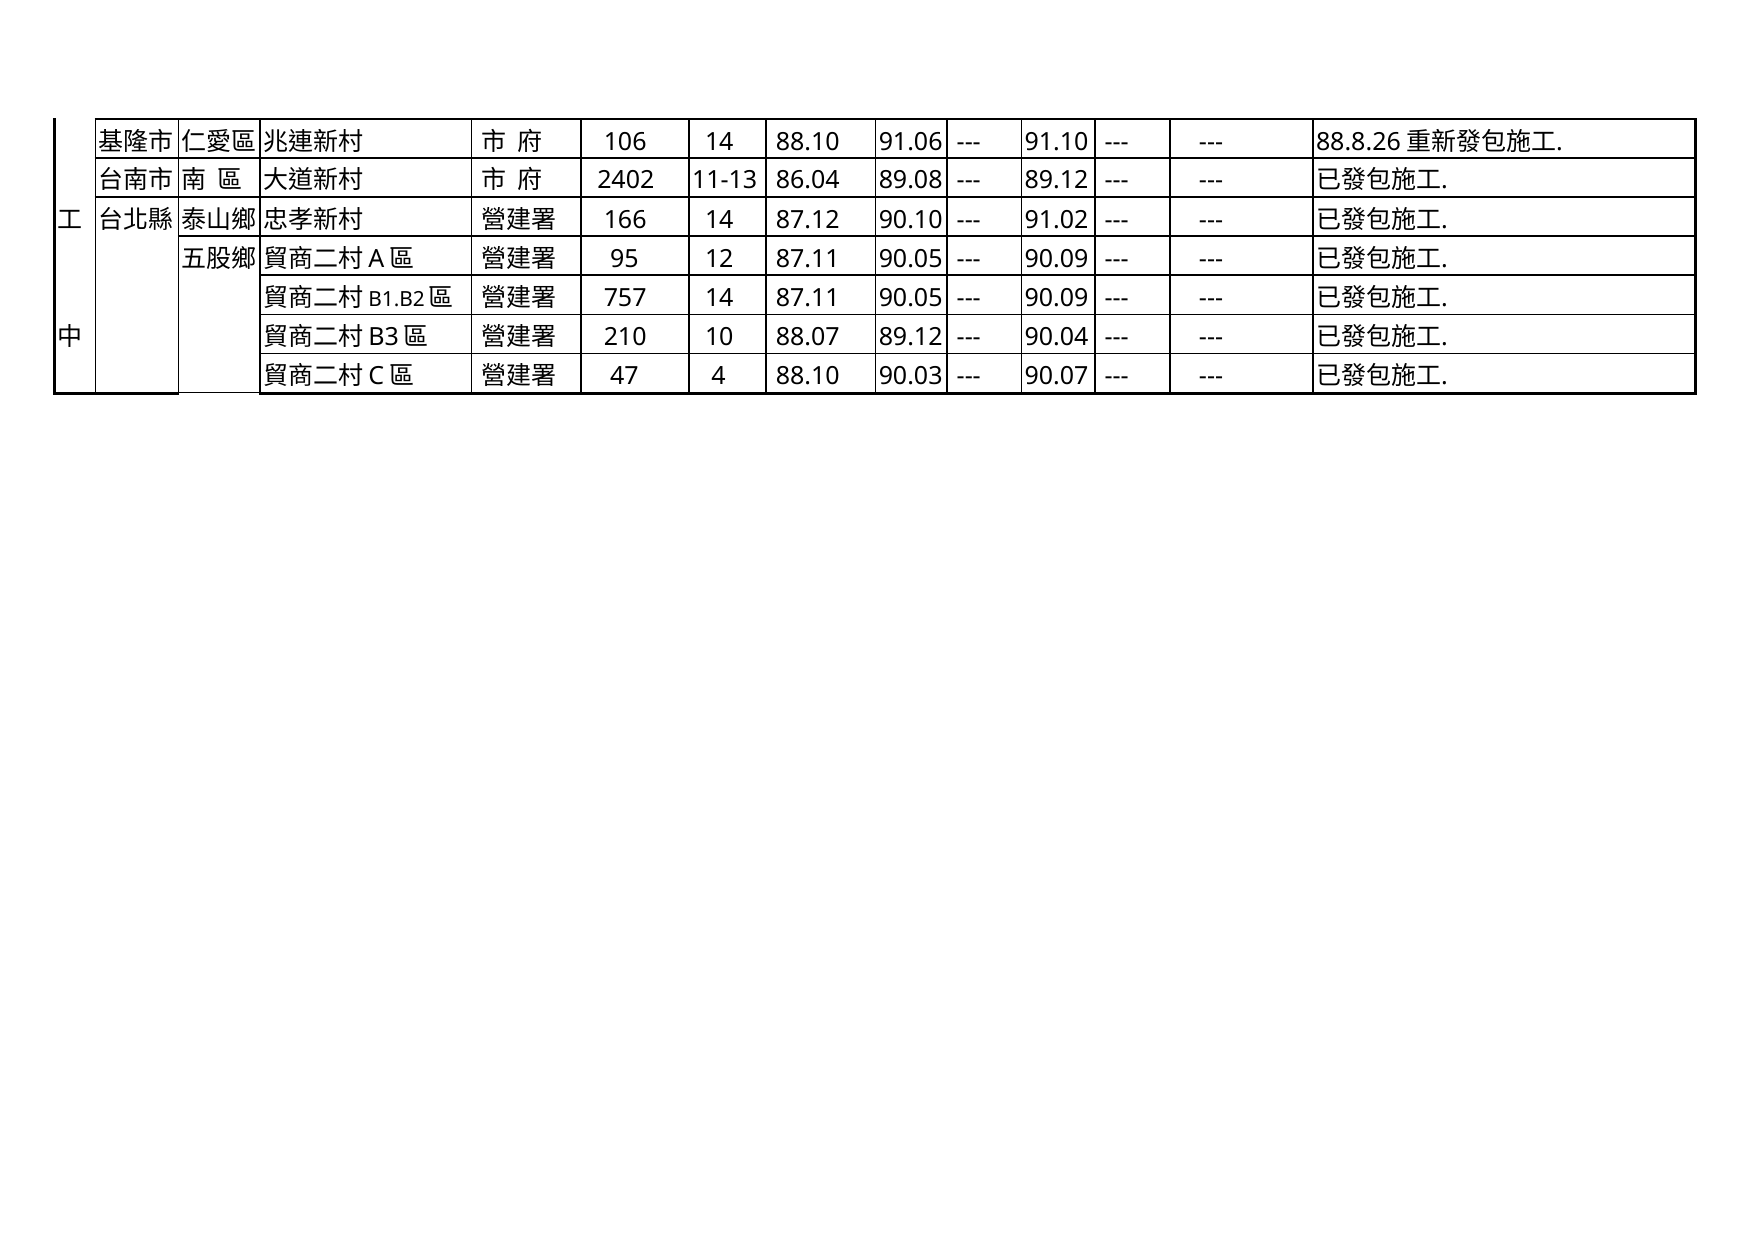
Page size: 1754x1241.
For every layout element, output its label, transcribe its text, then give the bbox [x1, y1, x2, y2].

table_cell 210 [582, 315, 688, 352]
table_cell 91.10 [1022, 120, 1094, 157]
table_cell 大道新村 [261, 159, 471, 196]
table_cell 兆連新村 [261, 120, 471, 157]
table_cell 已發包施工. [1314, 315, 1694, 352]
table_cell 仁愛區 [179, 120, 259, 157]
table_cell 757 [582, 276, 688, 313]
table_cell 基隆市 [96, 120, 178, 157]
table_cell 市 府 [472, 159, 580, 196]
table_cell 營建署 [472, 198, 580, 235]
table_cell --- [1096, 276, 1169, 313]
table_cell 87.11 [767, 276, 875, 313]
table_cell --- [1171, 159, 1312, 196]
table_cell [56, 157, 95, 196]
table_cell --- [948, 198, 1021, 235]
table_cell 12 [690, 237, 765, 274]
table_cell [96, 235, 178, 274]
table_cell 貿商二村B1.B2區 [261, 276, 471, 313]
table_cell --- [1096, 120, 1169, 157]
table_cell 已發包施工. [1314, 237, 1694, 274]
table_cell 營建署 [472, 276, 580, 313]
table_cell --- [1096, 237, 1169, 274]
table_cell 已發包施工. [1314, 159, 1694, 196]
table_cell 47 [582, 354, 688, 392]
table_cell --- [948, 237, 1021, 274]
table_cell 五股鄉 [179, 237, 259, 392]
table_cell 166 [582, 198, 688, 235]
table_cell 貿商二村B3區 [261, 315, 471, 352]
table_cell --- [1171, 237, 1312, 274]
table_cell --- [1096, 198, 1169, 235]
table_cell 10 [690, 315, 765, 352]
table_cell [56, 118, 95, 157]
table_cell 90.03 [876, 354, 946, 392]
table_cell 台北縣 [96, 198, 178, 235]
table_cell --- [1171, 354, 1312, 392]
table_cell --- [1171, 198, 1312, 235]
table_cell [96, 314, 178, 352]
table_cell 87.11 [767, 237, 875, 274]
table_cell 14 [690, 120, 765, 157]
table_cell 89.12 [1022, 159, 1094, 196]
table_cell --- [1171, 315, 1312, 352]
table_cell 95 [582, 237, 688, 274]
table_cell --- [948, 159, 1021, 196]
table_cell 已發包施工. [1314, 276, 1694, 313]
table_cell --- [1171, 120, 1312, 157]
table_cell [56, 235, 95, 274]
table_cell 91.02 [1022, 198, 1094, 235]
table_cell --- [948, 276, 1021, 313]
table_cell [96, 353, 178, 392]
table_cell 90.05 [876, 237, 946, 274]
table_cell 88.8.26重新發包施工. [1314, 120, 1694, 157]
table_cell 14 [690, 276, 765, 313]
table_cell 台南市 [96, 159, 178, 196]
table_cell --- [948, 315, 1021, 352]
table_cell 市 府 [472, 120, 580, 157]
table_cell 2402 [582, 159, 688, 196]
table_cell 88.07 [767, 315, 875, 352]
table_cell 營建署 [472, 354, 580, 392]
table_cell 貿商二村C區 [261, 354, 471, 392]
table_cell --- [948, 354, 1021, 392]
table_cell 營建署 [472, 237, 580, 274]
table_cell 泰山鄉 [179, 198, 259, 235]
table_cell 90.05 [876, 276, 946, 313]
table_cell 南 區 [179, 159, 259, 196]
table_cell --- [1171, 276, 1312, 313]
table_cell [56, 353, 95, 392]
table_cell --- [948, 120, 1021, 157]
table_cell 已發包施工. [1314, 354, 1694, 392]
table_cell 14 [690, 198, 765, 235]
table_cell 90.07 [1022, 354, 1094, 392]
table_cell 87.12 [767, 198, 875, 235]
table_cell 90.04 [1022, 315, 1094, 352]
table_cell 營建署 [472, 315, 580, 352]
table_cell 貿商二村A區 [261, 237, 471, 274]
table_cell 已發包施工. [1314, 198, 1694, 235]
table_cell --- [1096, 315, 1169, 352]
table_cell 91.06 [876, 120, 946, 157]
table_cell [96, 274, 178, 313]
table_cell [56, 274, 95, 313]
table_cell --- [1096, 354, 1169, 392]
table_cell --- [1096, 159, 1169, 196]
table_cell 工 [56, 196, 95, 235]
table_cell 中 [56, 314, 95, 352]
table_cell 88.10 [767, 120, 875, 157]
table_cell 86.04 [767, 159, 875, 196]
table_cell 11-13 [690, 159, 765, 196]
table_cell 90.09 [1022, 237, 1094, 274]
table_cell 106 [582, 120, 688, 157]
table_cell 90.10 [876, 198, 946, 235]
table_cell 88.10 [767, 354, 875, 392]
table_cell 90.09 [1022, 276, 1094, 313]
table_cell 89.12 [876, 315, 946, 352]
table_cell 忠孝新村 [261, 198, 471, 235]
table_cell 4 [690, 354, 765, 392]
table_cell 89.08 [876, 159, 946, 196]
